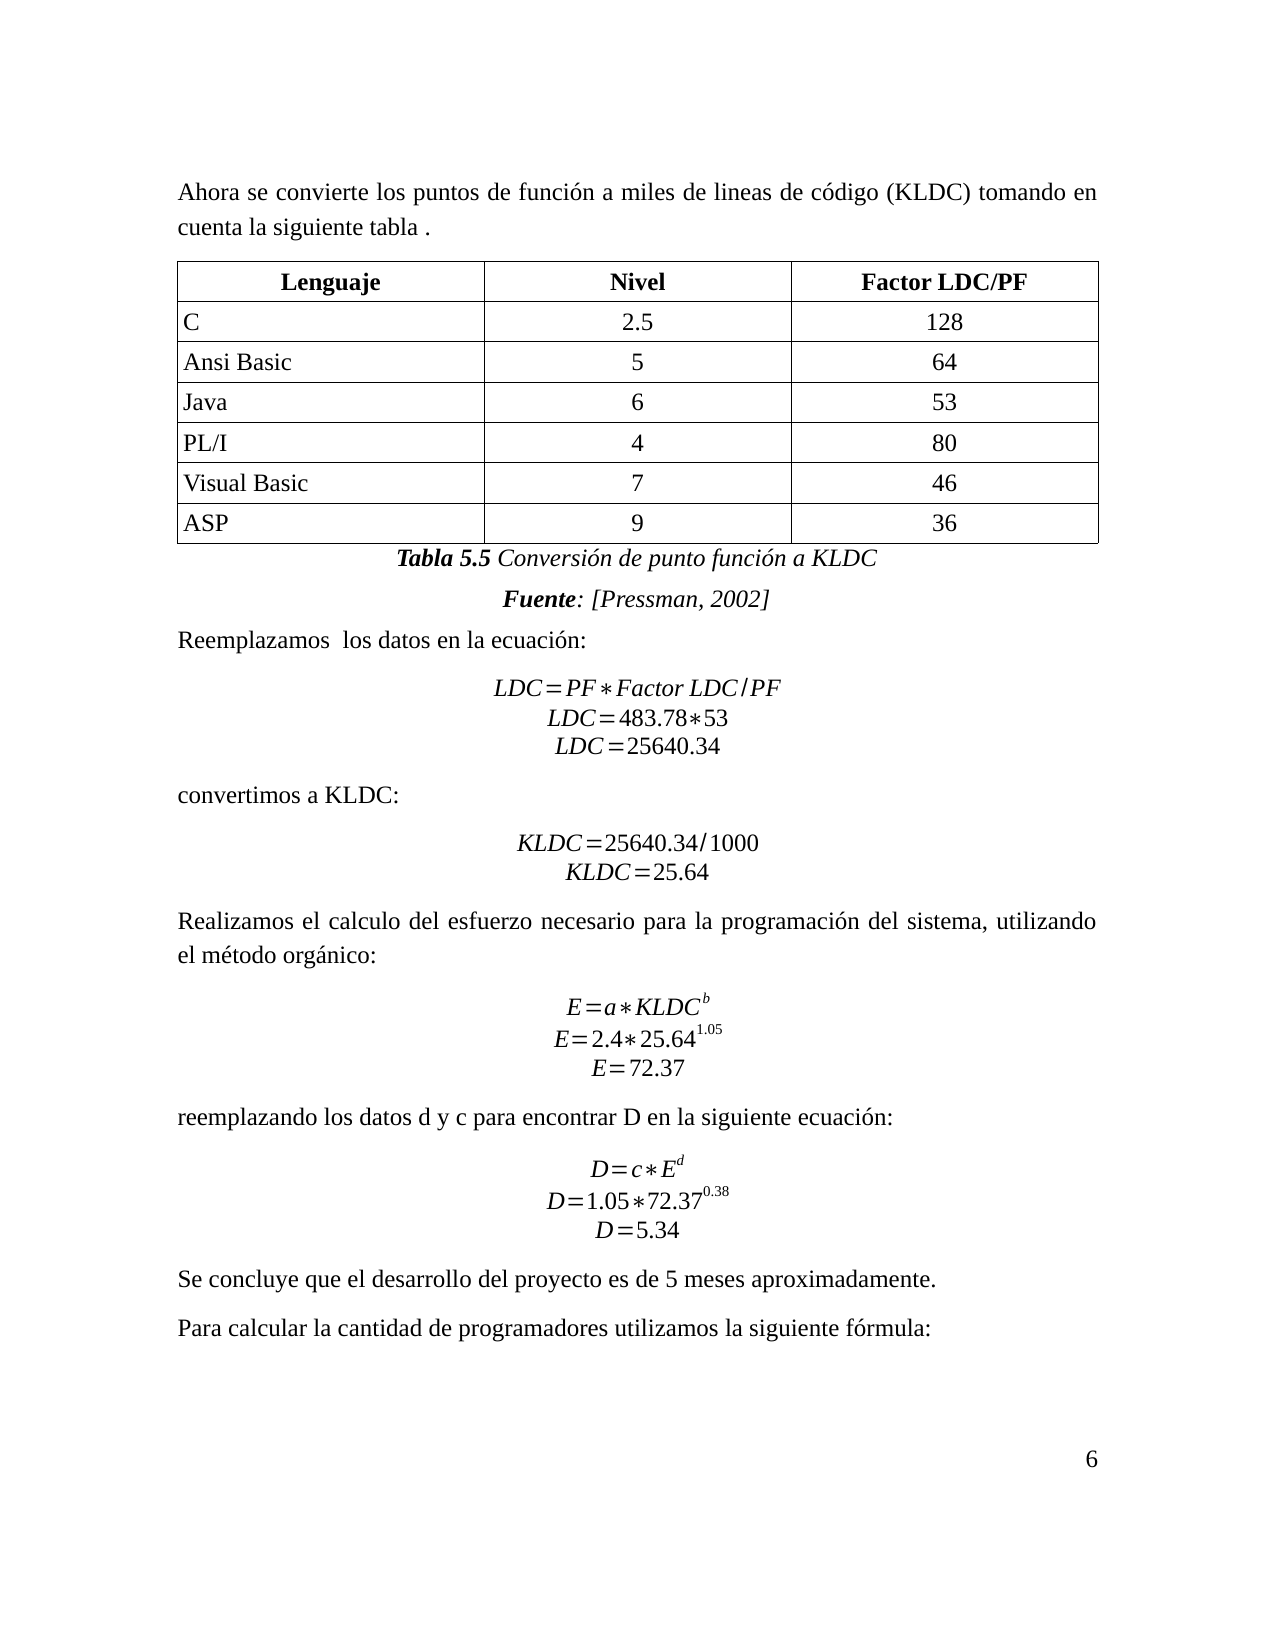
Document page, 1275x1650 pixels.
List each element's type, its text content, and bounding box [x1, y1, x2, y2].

text Fuente: [Pressman, 2002] [177, 584, 1098, 613]
table_cell Visual Basic [178, 463, 484, 503]
table_cell 2.5 [485, 302, 791, 341]
table_header Lenguaje [178, 262, 484, 301]
table_cell 46 [792, 463, 1098, 503]
table_header Nivel [485, 262, 791, 301]
table_cell 4 [485, 423, 791, 462]
table_cell 6 [485, 383, 791, 422]
text Realizamos el calculo del esfuerzo necesario para la programación del sistema, utilizando el método orgánico: [177, 906, 1098, 969]
text Se concluye que el desarrollo del proyecto es de 5 meses aproximadamente. [177, 1264, 1098, 1293]
table_cell 5 [485, 342, 791, 382]
table_cell PL/I [178, 423, 484, 462]
table_cell Java [178, 383, 484, 422]
text Tabla 5.5 Conversión de punto función a KLDC [177, 544, 1098, 572]
text Reemplazamos los datos en la ecuación: [177, 625, 1098, 654]
table_cell C [178, 302, 484, 341]
table_cell 64 [792, 342, 1098, 382]
table_cell 128 [792, 302, 1098, 341]
table_header Factor LDC/PF [792, 262, 1098, 301]
table_cell Ansi Basic [178, 342, 484, 382]
text convertimos a KLDC: [177, 780, 1098, 809]
table_cell 53 [792, 383, 1098, 422]
table_cell 36 [792, 504, 1098, 543]
text reemplazando los datos d y c para encontrar D en la siguiente ecuación: [177, 1102, 1098, 1131]
table_cell 80 [792, 423, 1098, 462]
table_cell 7 [485, 463, 791, 503]
text Para calcular la cantidad de programadores utilizamos la siguiente fórmula: [177, 1313, 1098, 1342]
text Ahora se convierte los puntos de función a miles de lineas de código (KLDC) tomando en cuenta la siguiente tabla . [177, 177, 1098, 240]
table_cell ASP [178, 504, 484, 543]
table_cell 9 [485, 504, 791, 543]
